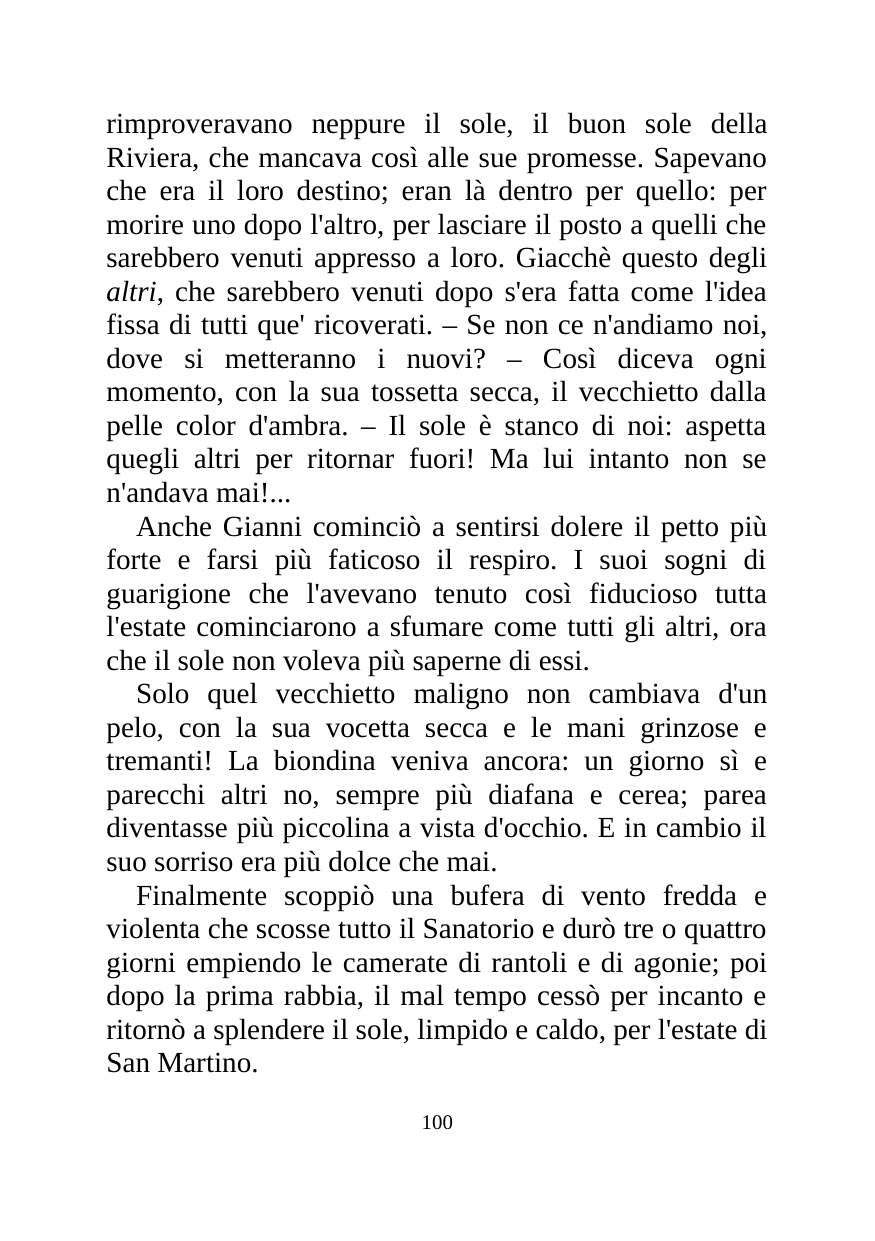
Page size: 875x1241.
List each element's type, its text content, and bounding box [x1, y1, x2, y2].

text Solo quel vecchietto maligno non cambiava d'un pelo, con la sua vocetta secca e le mani grinzose e tremanti! La biondina veniva ancora: un giorno sì e parecchi altri no, sempre più diafana e cerea; parea diventasse più piccolina a vista d'occhio. E in cambio il suo sorriso era più dolce che mai. [106, 676, 768, 878]
text rimproveravano neppure il sole, il buon sole della Riviera, che mancava così alle sue promesse. Sapevano che era il loro destino; eran là dentro per quello: per morire uno dopo l'altro, per lasciare il posto a quelli che sarebbero venuti appresso a loro. Giacchè questo degli altri, che sarebbero venuti dopo s'era fatta come l'idea fissa di tutti que' ricoverati. – Se non ce n'andiamo noi, dove si metteranno i nuovi? – Così diceva ogni momento, con la sua tossetta secca, il vecchietto dalla pelle color d'ambra. – Il sole è stanco di noi: aspetta quegli altri per ritornar fuori! Ma lui intanto non se n'andava mai!... [106, 106, 768, 509]
text Finalmente scoppiò una bufera di vento fredda e violenta che scosse tutto il Sanatorio e durò tre o quattro giorni empiendo le camerate di rantoli e di agonie; poi dopo la prima rabbia, il mal tempo cessò per incanto e ritornò a splendere il sole, limpido e caldo, per l'estate di San Martino. [106, 878, 768, 1079]
text Anche Gianni cominciò a sentirsi dolere il petto più forte e farsi più faticoso il respiro. I suoi sogni di guarigione che l'avevano tenuto così fiducioso tutta l'estate cominciarono a sfumare come tutti gli altri, ora che il sole non voleva più saperne di essi. [106, 509, 768, 676]
